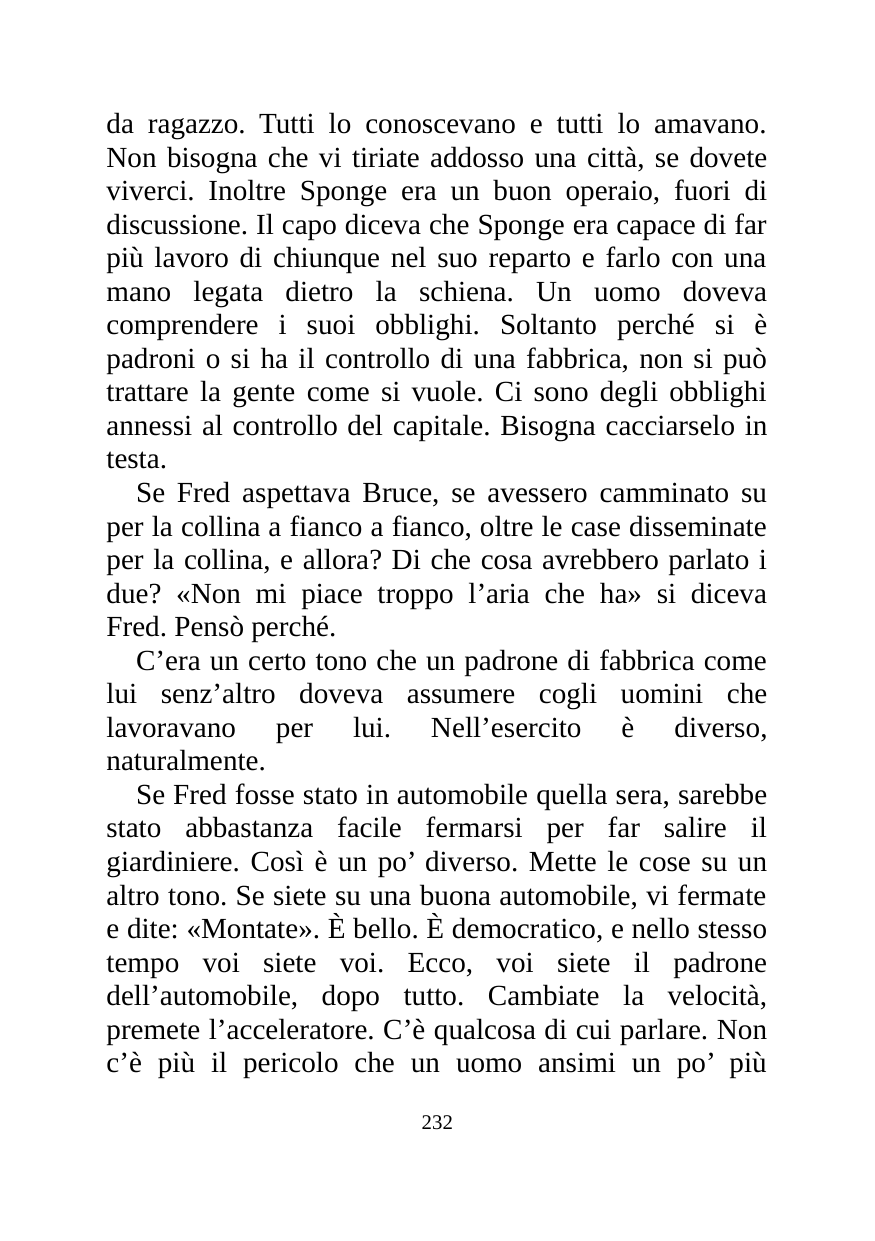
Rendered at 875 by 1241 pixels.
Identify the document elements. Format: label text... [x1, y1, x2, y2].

text da ragazzo. Tutti lo conoscevano e tutti lo amavano. Non bisogna che vi tiriate addosso una città, se dovete viverci. Inoltre Sponge era un buon operaio, fuori di discussione. Il capo diceva che Sponge era capace di far più lavoro di chiunque nel suo reparto e farlo con una mano legata dietro la schiena. Un uomo doveva comprendere i suoi obblighi. Soltanto perché si è padroni o si ha il controllo di una fabbrica, non si può trattare la gente come si vuole. Ci sono degli obblighi annessi al controllo del capitale. Bisogna cacciarselo in testa. [106, 106, 768, 475]
text Se Fred fosse stato in automobile quella sera, sarebbe stato abbastanza facile fermarsi per far salire il giardiniere. Così è un po’ diverso. Mette le cose su un altro tono. Se siete su una buona automobile, vi fermate e dite: «Montate». È bello. È democratico, e nello stesso tempo voi siete voi. Ecco, voi siete il padrone dell’automobile, dopo tutto. Cambiate la velocità, premete l’acceleratore. C’è qualcosa di cui parlare. Non c’è più il pericolo che un uomo ansimi un po’ più [106, 777, 768, 1079]
text C’era un certo tono che un padrone di fabbrica come lui senz’altro doveva assumere cogli uomini che lavoravano per lui. Nell’esercito è diverso, naturalmente. [106, 643, 768, 777]
text Se Fred aspettava Bruce, se avessero camminato su per la collina a fianco a fianco, oltre le case disseminate per la collina, e allora? Di che cosa avrebbero parlato i due? «Non mi piace troppo l’aria che ha» si diceva Fred. Pensò perché. [106, 475, 768, 643]
